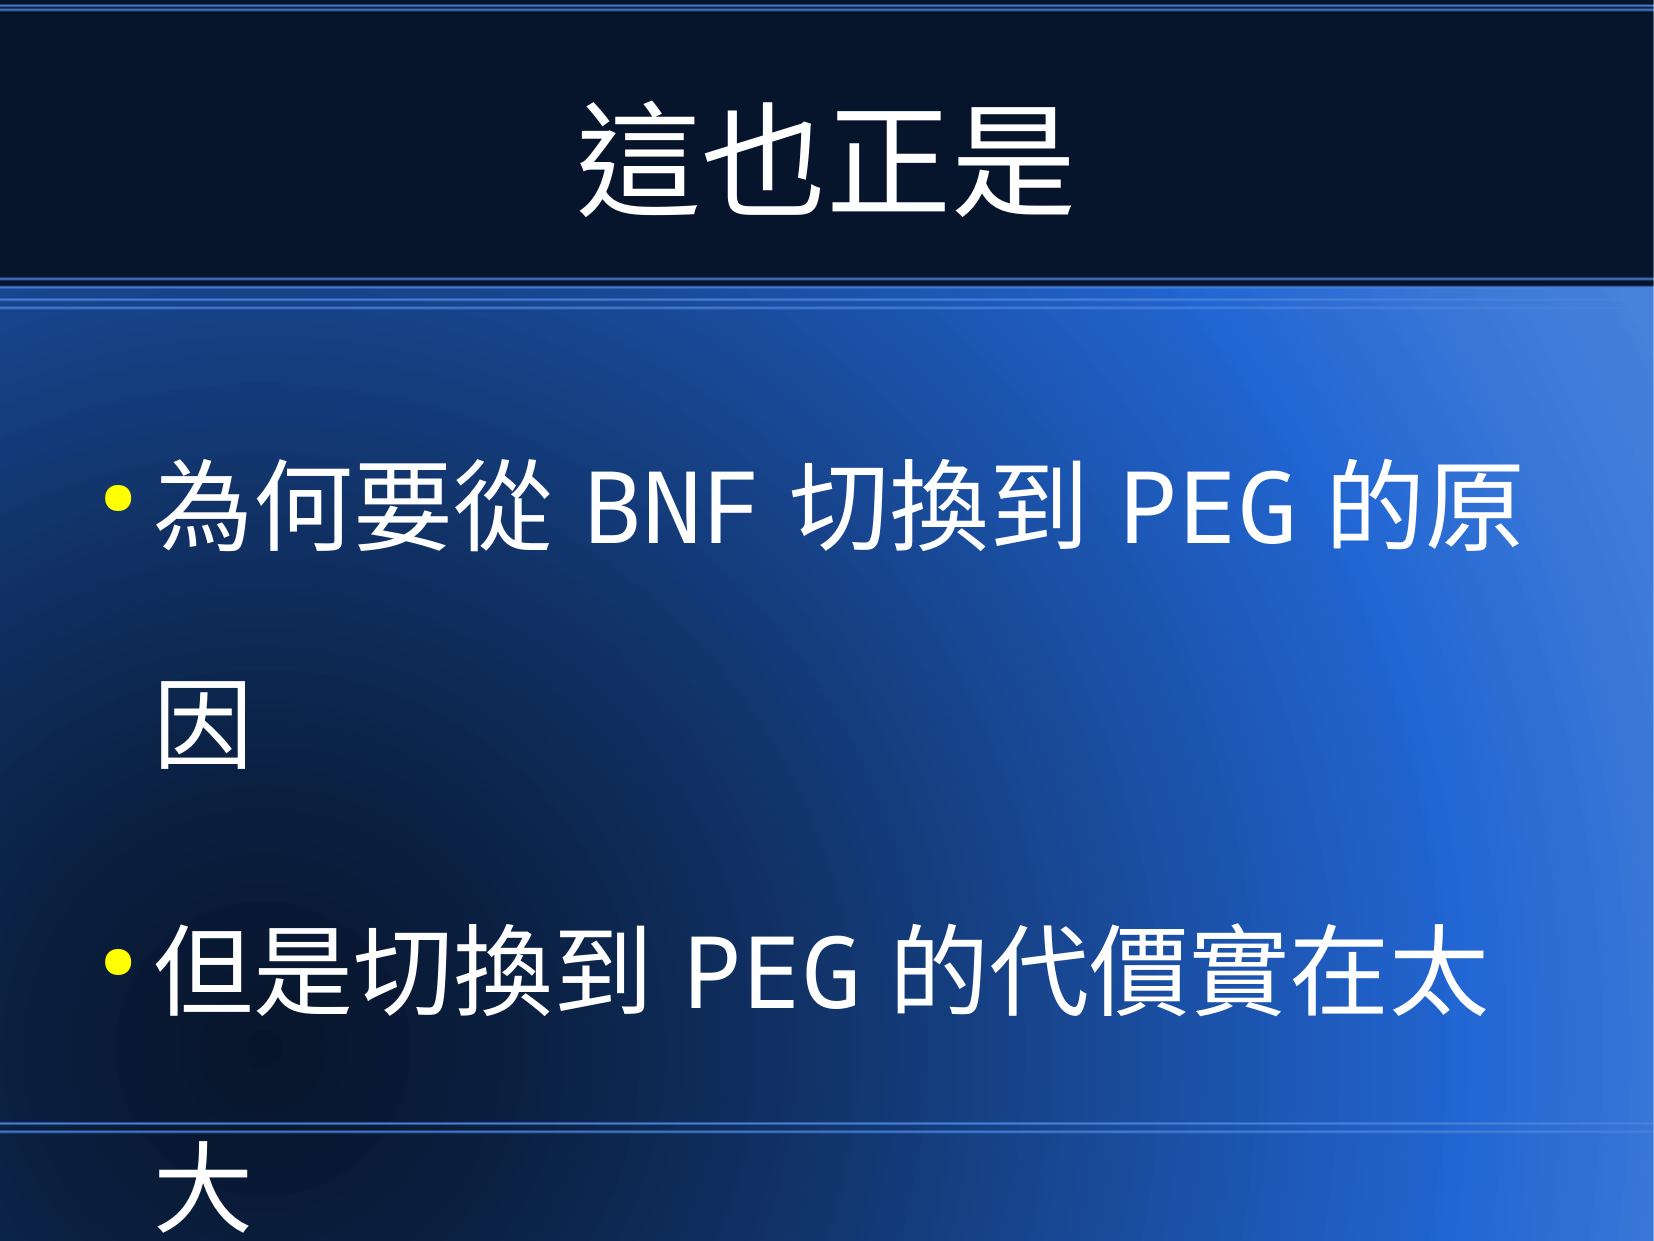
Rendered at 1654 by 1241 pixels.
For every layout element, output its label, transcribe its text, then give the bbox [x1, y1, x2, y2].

list 為何要從BNF切換到PEG的原因 但是切換到PEG的代價實在太大 速度慢上十倍！ [82, 355, 1571, 1241]
picture [0, 0, 1654, 1241]
title 這也正是 [82, 49, 1571, 257]
